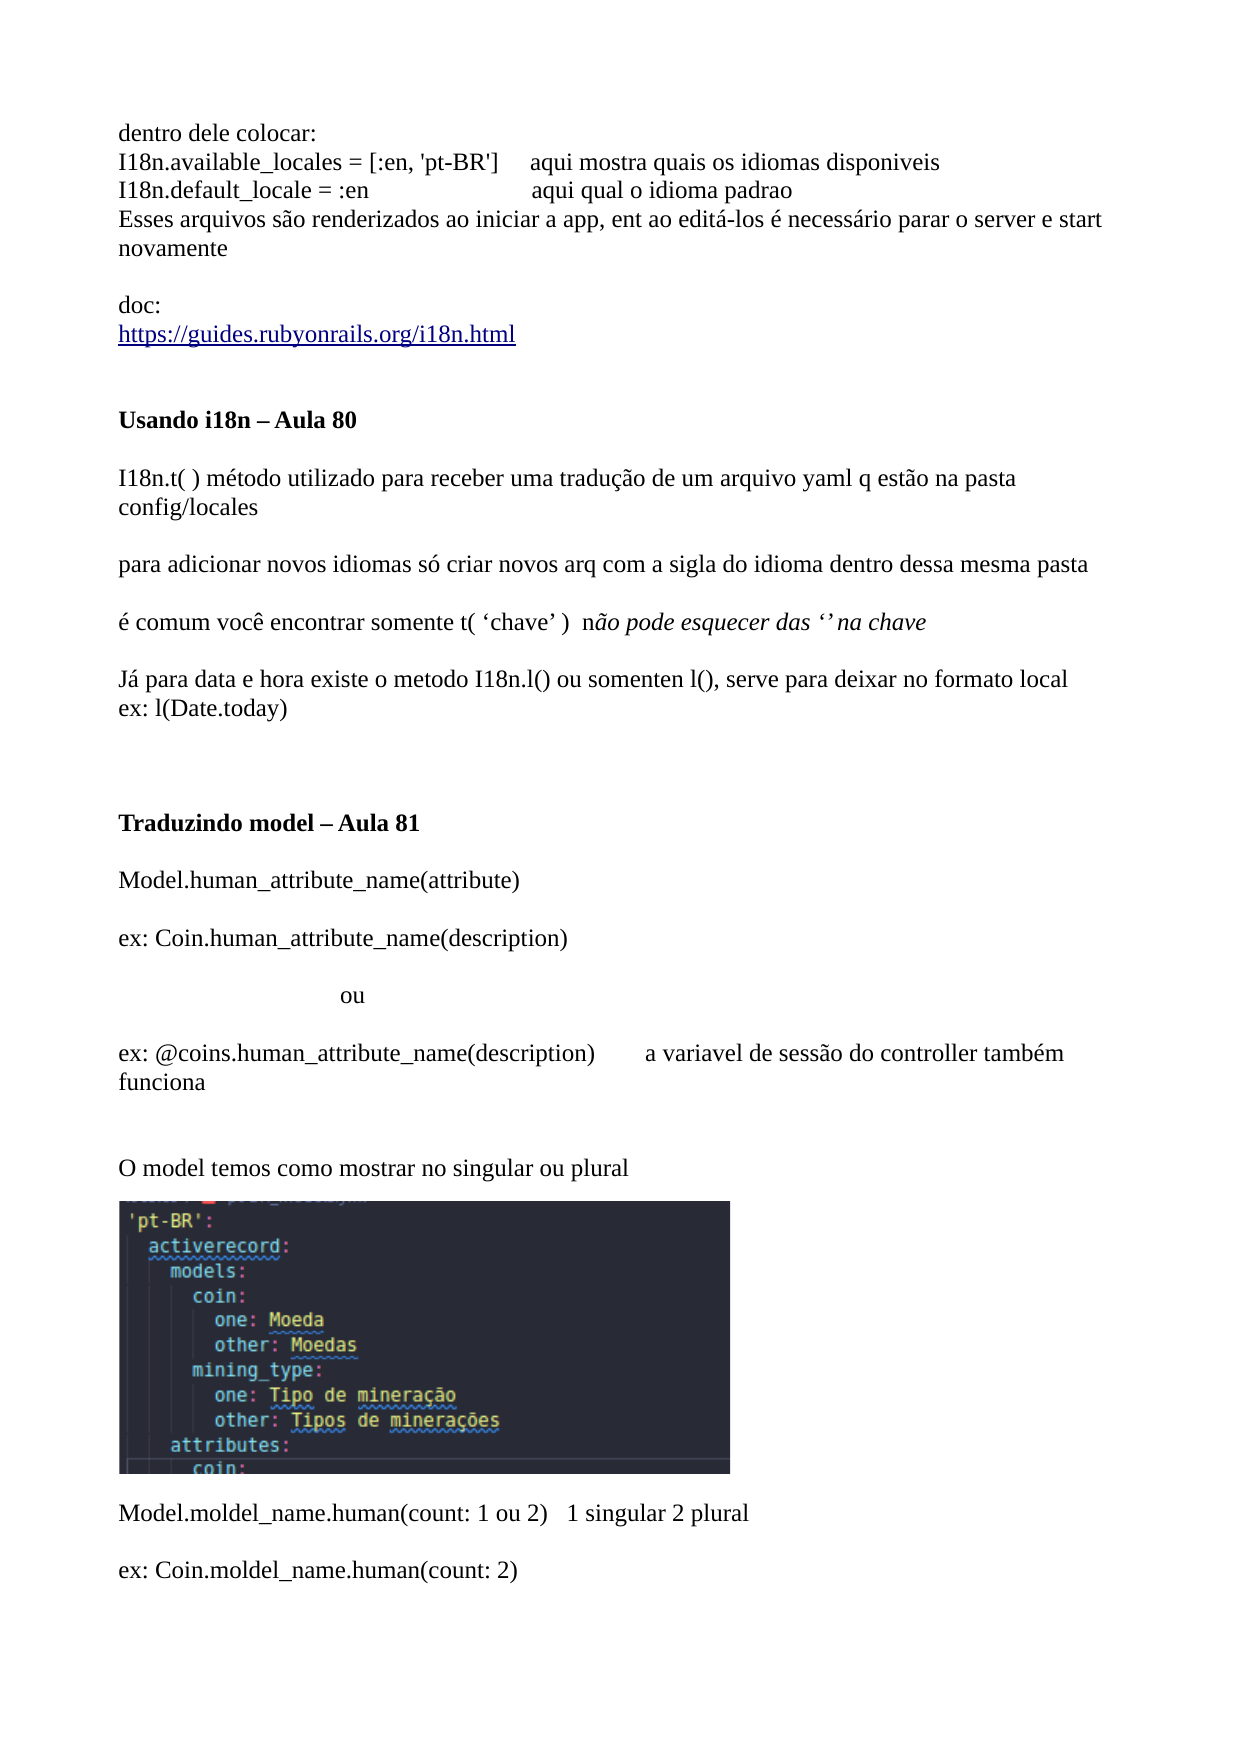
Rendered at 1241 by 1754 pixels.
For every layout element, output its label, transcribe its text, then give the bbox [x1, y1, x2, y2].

text Já para data e hora existe o metodo I18n.l() ou somenten l(), serve para deixar no formato local [118, 664, 1122, 693]
text Traduzindo model – Aula 81 [118, 808, 1122, 837]
text O model temos como mostrar no singular ou plural [118, 1153, 1122, 1182]
text I18n.t( ) método utilizado para receber uma tradução de um arquivo yaml q estão na pasta config/locales [118, 463, 1122, 521]
text ou [118, 981, 1122, 1009]
text I18n.default_locale = :en aqui qual o idioma padrao [118, 176, 1122, 204]
text doc: [118, 291, 1122, 319]
text para adicionar novos idiomas só criar novos arq com a sigla do idioma dentro dessa mesma pasta [118, 549, 1122, 578]
text ex: @coins.human_attribute_name(description) a variavel de sessão do controller também funciona [118, 1038, 1122, 1096]
text Usando i18n – Aula 80 [118, 406, 1122, 434]
picture [119, 1201, 731, 1474]
text ex: Coin.moldel_name.human(count: 2) [118, 1556, 1122, 1584]
text Esses arquivos são renderizados ao iniciar a app, ent ao editá-los é necessário parar o server e start novamente [118, 204, 1122, 262]
text https://guides.rubyonrails.org/i18n.html [118, 319, 1122, 348]
text ex: Coin.human_attribute_name(description) [118, 923, 1122, 952]
text dentro dele colocar: [118, 118, 1122, 147]
text ex: l(Date.today) [118, 693, 1122, 722]
text Model.moldel_name.human(count: 1 ou 2) 1 singular 2 plural [118, 1498, 1122, 1527]
text é comum você encontrar somente t( ‘chave’ ) não pode esquecer das ‘’ na chave [118, 607, 1122, 636]
text Model.human_attribute_name(attribute) [118, 866, 1122, 894]
text I18n.available_locales = [:en, 'pt-BR'] aqui mostra quais os idiomas disponiveis [118, 147, 1122, 176]
